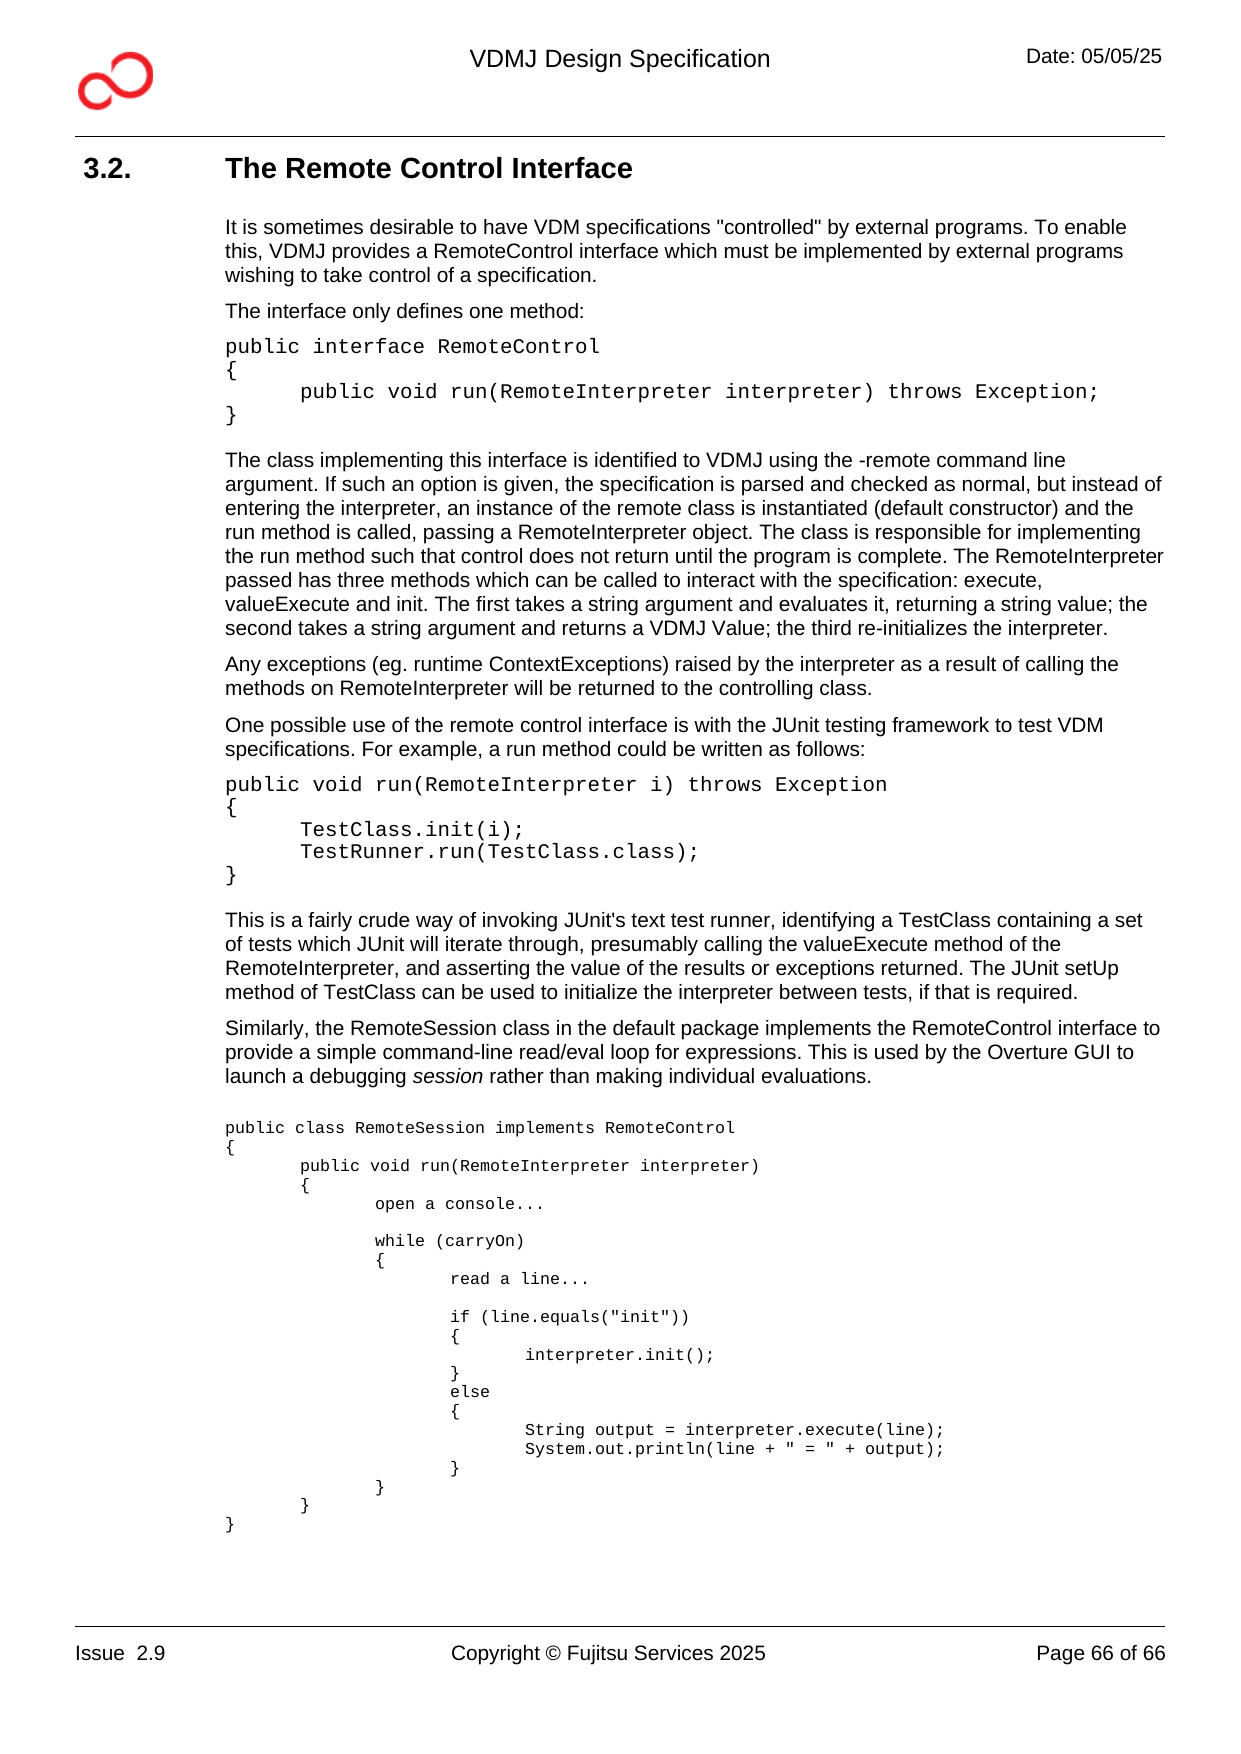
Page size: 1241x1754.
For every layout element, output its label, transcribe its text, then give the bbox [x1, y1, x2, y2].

text if (line.equals("init")) [225, 1308, 1165, 1327]
text open a console... [225, 1195, 1165, 1214]
text } [225, 1478, 1165, 1497]
text interpreter.init(); [225, 1346, 1165, 1365]
text { [225, 796, 1165, 818]
text while (carryOn) [225, 1233, 1165, 1252]
text Similarly, the RemoteSession class in the default package implements the RemoteControl interface to provide a simple command-line read/eval loop for expressions. This is used by the Overture GUI to launch a debugging session rather than making individual evaluations. [225, 1017, 1165, 1088]
text Any exceptions (eg. runtime ContextExceptions) raised by the interpreter as a result of calling the methods on RemoteInterpreter will be returned to the controlling class. [225, 652, 1165, 700]
text { [225, 1139, 1165, 1158]
text System.out.println(line + " = " + output); [225, 1440, 1165, 1459]
text { [225, 1252, 1165, 1271]
text String output = interpreter.execute(line); [225, 1422, 1165, 1440]
text } [225, 863, 1165, 886]
text public void run(RemoteInterpreter i) throws Exception [225, 773, 1165, 796]
text } [225, 1497, 1165, 1516]
text public interface RemoteControl [225, 336, 1165, 358]
text One possible use of the remote control interface is with the JUnit testing framework to test VDM specifications. For example, a run method could be written as follows: [225, 713, 1165, 761]
text This is a fairly crude way of invoking JUnit's text test runner, identifying a TestClass containing a set of tests which JUnit will iterate through, presumably calling the valueExecute method of the RemoteInterpreter, and asserting the value of the results or exceptions returned. The JUnit setUp method of TestClass can be used to initialize the interpreter between tests, if that is required. [225, 908, 1165, 1004]
text { [225, 1176, 1165, 1195]
text TestRunner.run(TestClass.class); [225, 841, 1165, 863]
text { [225, 1403, 1165, 1422]
text It is sometimes desirable to have VDM specifications "controlled" by external programs. To enable this, VDMJ provides a RemoteControl interface which must be implemented by external programs wishing to take control of a specification. [225, 215, 1165, 287]
text } [225, 403, 1165, 426]
text } [225, 1516, 1165, 1535]
text public class RemoteSession implements RemoteControl [225, 1120, 1165, 1139]
text else [225, 1384, 1165, 1403]
text } [225, 1365, 1165, 1384]
text read a line... [225, 1271, 1165, 1289]
picture [78, 44, 153, 120]
text The interface only defines one method: [225, 299, 1165, 323]
text } [225, 1459, 1165, 1478]
text public void run(RemoteInterpreter interpreter) throws Exception; [225, 381, 1165, 403]
text { [225, 1327, 1165, 1346]
text The class implementing this interface is identified to VDMJ using the -remote command line argument. If such an option is given, the specification is parsed and checked as normal, but instead of entering the interpreter, an instance of the remote class is instantiated (default constructor) and the run method is called, passing a RemoteInterpreter object. The class is responsible for implementing the run method such that control does not return until the program is complete. The RemoteInterpreter passed has three methods which can be called to interact with the specification: execute, valueExecute and init. The first takes a string argument and evaluates it, returning a string value; the second takes a string argument and returns a VDMJ Value; the third re-initializes the interpreter. [225, 448, 1165, 640]
text { [225, 358, 1165, 381]
subtitle The Remote Control Interface [75, 152, 1165, 185]
text TestClass.init(i); [225, 818, 1165, 841]
text public void run(RemoteInterpreter interpreter) [225, 1158, 1165, 1176]
